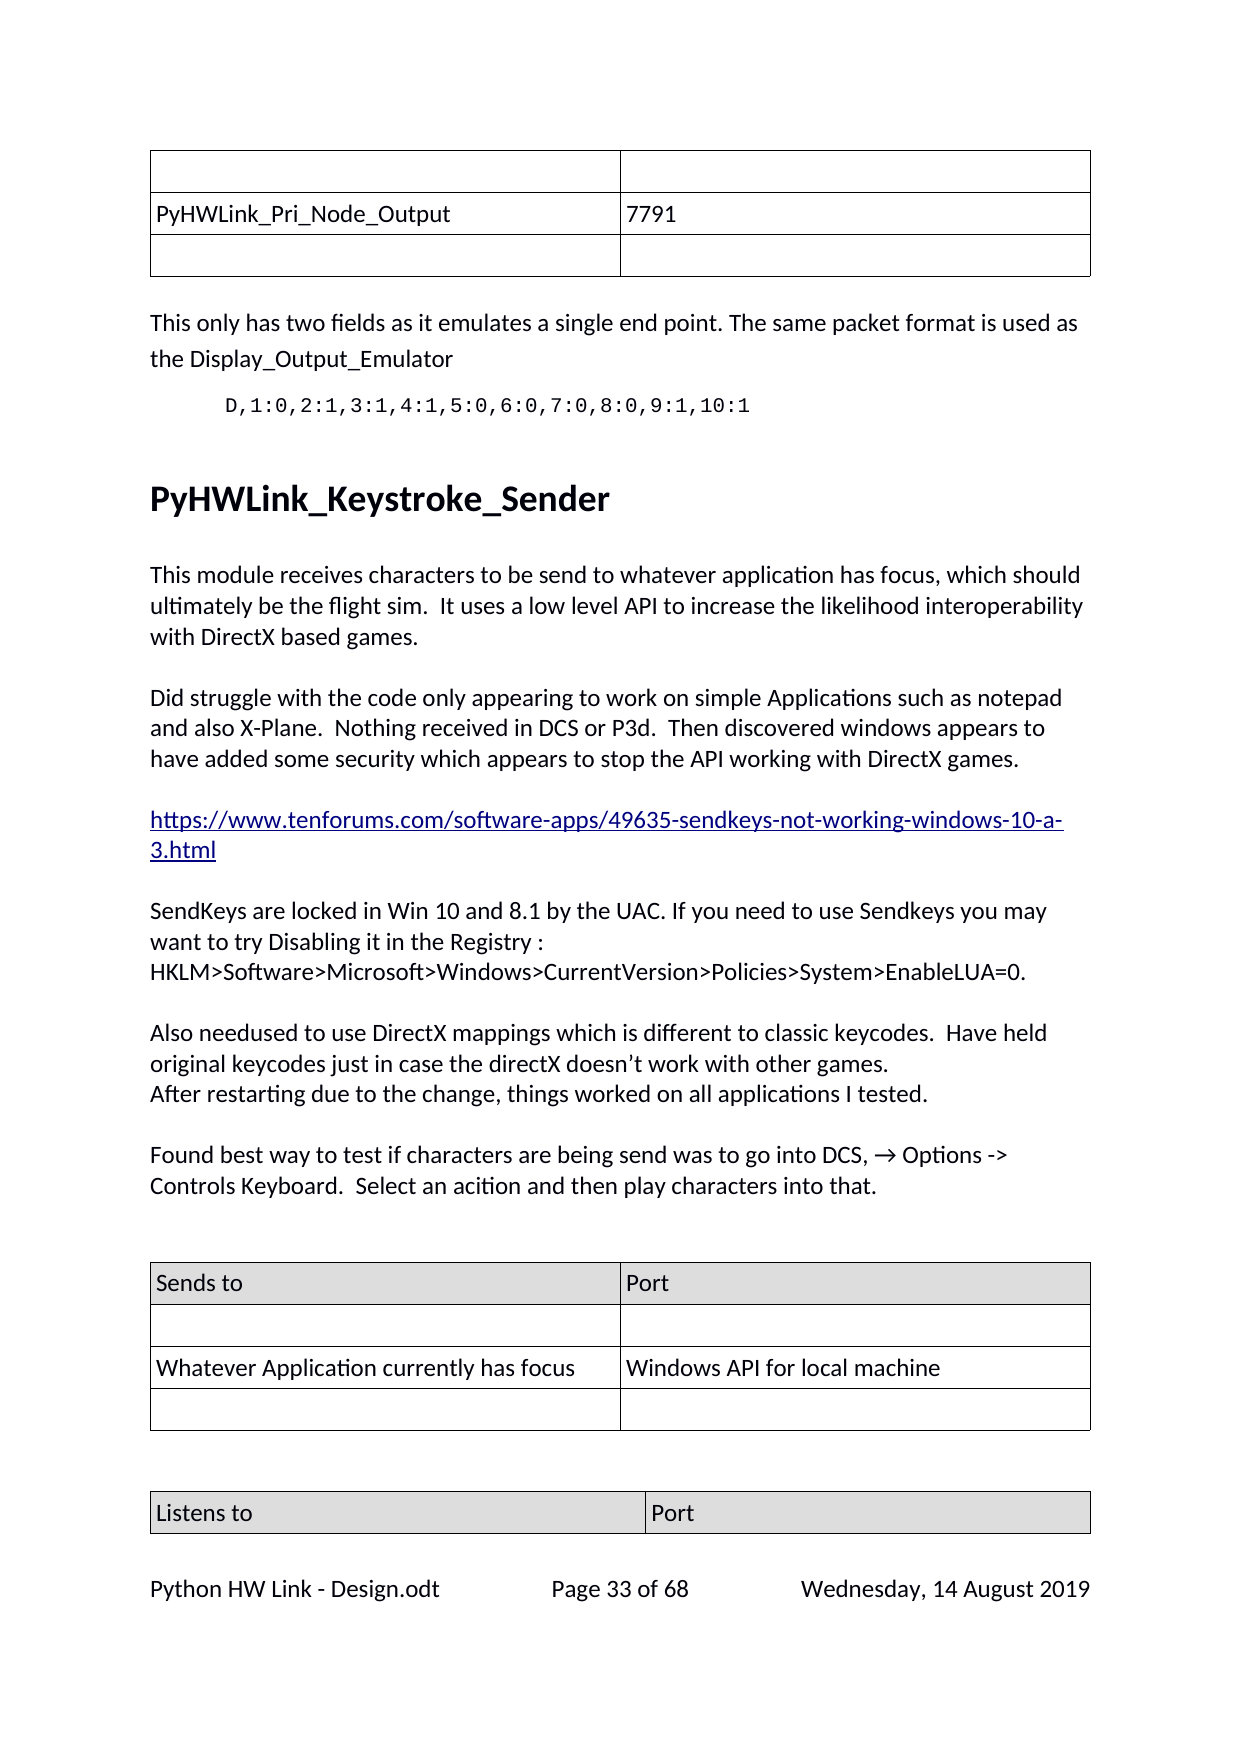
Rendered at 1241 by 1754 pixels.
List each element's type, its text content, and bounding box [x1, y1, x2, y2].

text Also needused to use DirectX mappings which is different to classic keycodes. Have held original keycodes just in case the directX doesn’t work with other games. [150, 1017, 1090, 1078]
table_header Sends to [151, 1263, 620, 1304]
text Found best way to test if characters are being send was to go into DCS, → Options -> Controls Keyboard. Select an acition and then play characters into that. [150, 1139, 1090, 1201]
text https://www.tenforums.com/software-apps/49635-sendkeys-not-working-windows-10-a-3.html [150, 804, 1090, 865]
table_cell 7791 [621, 193, 1090, 234]
table_cell [621, 151, 1090, 192]
table_cell [151, 151, 620, 192]
table_cell PyHWLink_Pri_Node_Output [151, 193, 620, 234]
text Did struggle with the code only appearing to work on simple Applications such as notepad and also X-Plane. Nothing received in DCS or P3d. Then discovered windows appears to have added some security which appears to stop the API working with DirectX games. [150, 682, 1090, 773]
table_cell Whatever Application currently has focus [151, 1347, 620, 1388]
text HKLM>Software>Microsoft>Windows>CurrentVersion>Policies>System>EnableLUA=0. [150, 956, 1090, 987]
table_cell [151, 235, 620, 276]
text SendKeys are locked in Win 10 and 8.1 by the UAC. If you need to use Sendkeys you may want to try Disabling it in the Registry : [150, 895, 1090, 956]
table_cell Windows API for local machine [621, 1347, 1090, 1388]
text This module receives characters to be send to whatever application has focus, which should ultimately be the flight sim. It uses a low level API to increase the likelihood interoperability with DirectX based games. [150, 560, 1090, 651]
text After restarting due to the change, things worked on all applications I tested. [150, 1078, 1090, 1109]
table_header Port [621, 1263, 1090, 1304]
text D,1:0,2:1,3:1,4:1,5:0,6:0,7:0,8:0,9:1,10:1 [225, 394, 1090, 418]
table_cell [621, 1389, 1090, 1430]
table_header Listens to [151, 1492, 645, 1533]
table_cell [621, 235, 1090, 276]
text This only has two fields as it emulates a single end point. The same packet format is used as the Display_Output_Emulator [150, 307, 1090, 374]
subtitle PyHWLink_Keystroke_Sender [150, 475, 1090, 521]
table_cell [151, 1389, 620, 1430]
table_cell [621, 1305, 1090, 1346]
table_cell [151, 1305, 620, 1346]
table_header Port [646, 1492, 1090, 1533]
